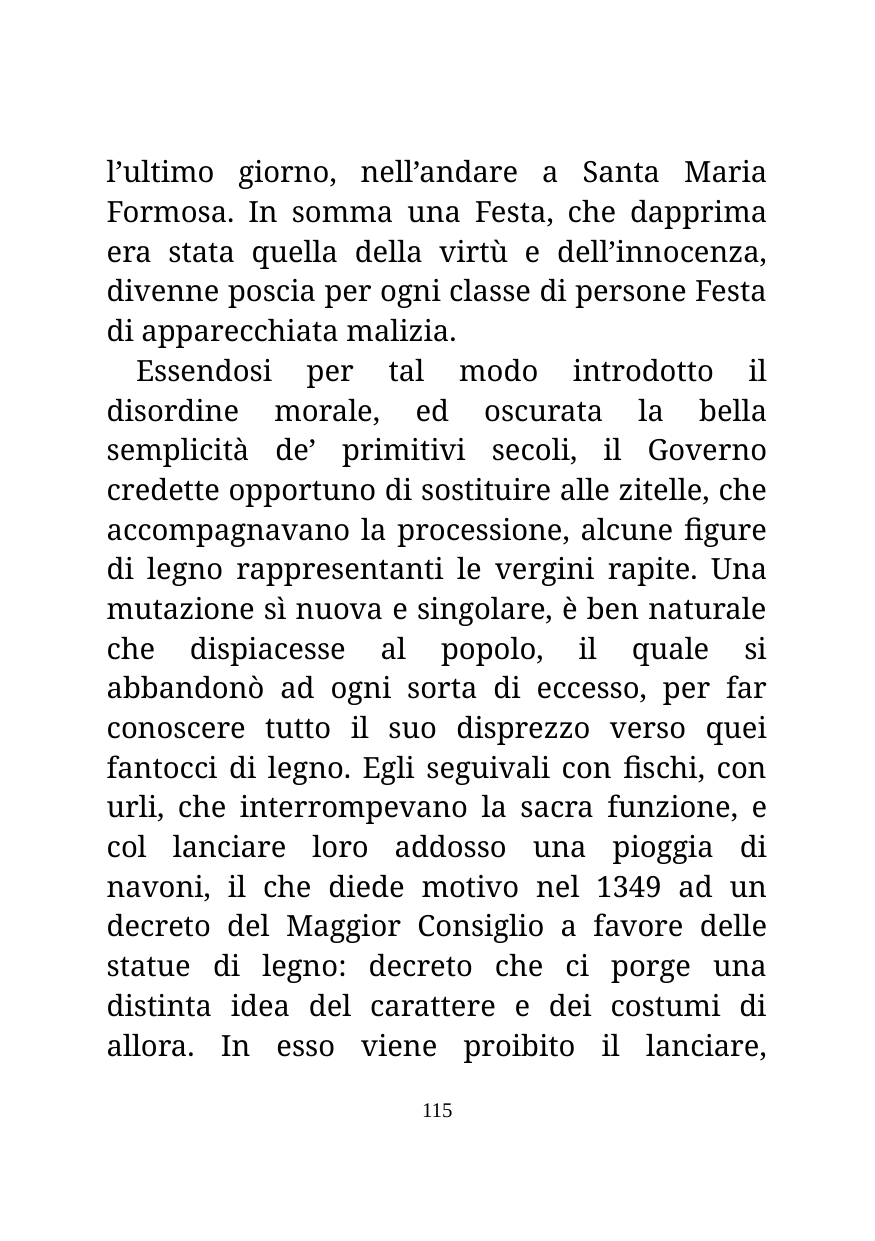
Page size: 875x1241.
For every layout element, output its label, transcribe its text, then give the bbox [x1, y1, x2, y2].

text l’ultimo giorno, nell’andare a Santa Maria Formosa. In somma una Festa, che dapprima era stata quella della virtù e dell’innocenza, divenne poscia per ogni classe di persone Festa di apparecchiata malizia. [106, 152, 768, 350]
text Essendosi per tal modo introdotto il disordine morale, ed oscurata la bella semplicità de’ primitivi secoli, il Governo credette opportuno di sostituire alle zitelle, che accompagnavano la processione, alcune figure di legno rappresentanti le vergini rapite. Una mutazione sì nuova e singolare, è ben naturale che dispiacesse al popolo, il quale si abbandonò ad ogni sorta di eccesso, per far conoscere tutto il suo disprezzo verso quei fantocci di legno. Egli seguivali con fischi, con urli, che interrompevano la sacra funzione, e col lanciare loro addosso una pioggia di navoni, il che diede motivo nel 1349 ad un decreto del Maggior Consiglio a favore delle statue di legno: decreto che ci porge una distinta idea del carattere e dei costumi di allora. In esso viene proibito il lanciare, [106, 350, 768, 1064]
